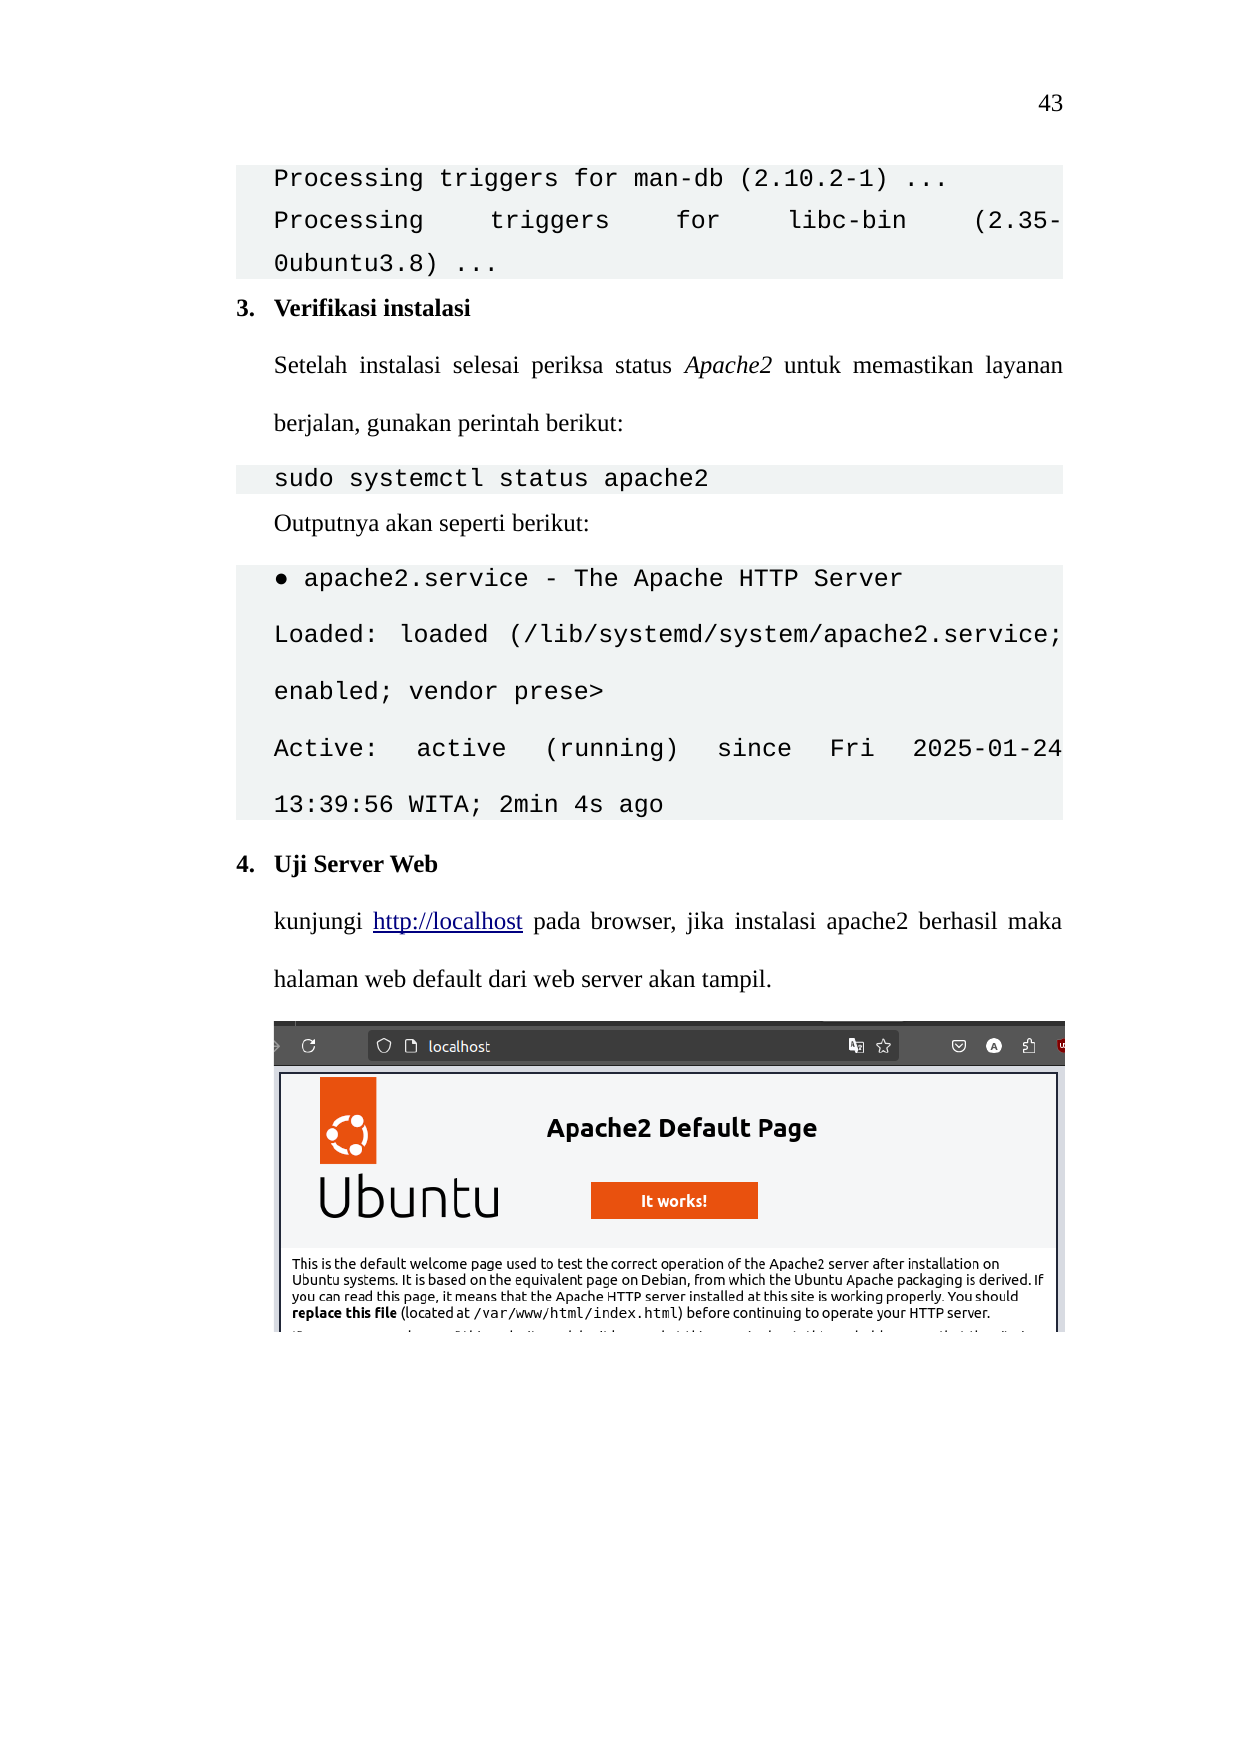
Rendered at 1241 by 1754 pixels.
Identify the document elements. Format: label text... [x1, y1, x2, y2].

list Processing triggers for libc-bin (2.35-0ubuntu3.8) ... [236, 208, 1063, 279]
list Active: active (running) since Fri 2025-01-24 13:39:56 WITA; 2min 4s ago [236, 735, 1063, 820]
list Setelah instalasi selesai periksa status Apache2 untuk memastikan layanan berjalan, gunakan perintah berikut: [236, 350, 1063, 437]
list Verifikasi instalasi [236, 293, 1063, 322]
list kunjungi http://localhost pada browser, jika instalasi apache2 berhasil maka halaman web default dari web server akan tampil. [236, 906, 1063, 992]
list Outputnya akan seperti berikut: [236, 508, 1063, 537]
list Loaded: loaded (/lib/systemd/system/apache2.service; enabled; vendor prese> [236, 622, 1063, 707]
picture [273, 1021, 1065, 1332]
list sudo systemctl status apache2 [236, 465, 1063, 494]
list Uji Server Web [236, 849, 1063, 877]
list ● apache2.service - The Apache HTTP Server [236, 565, 1063, 594]
list Processing triggers for man-db (2.10.2-1) ... [236, 165, 1063, 194]
